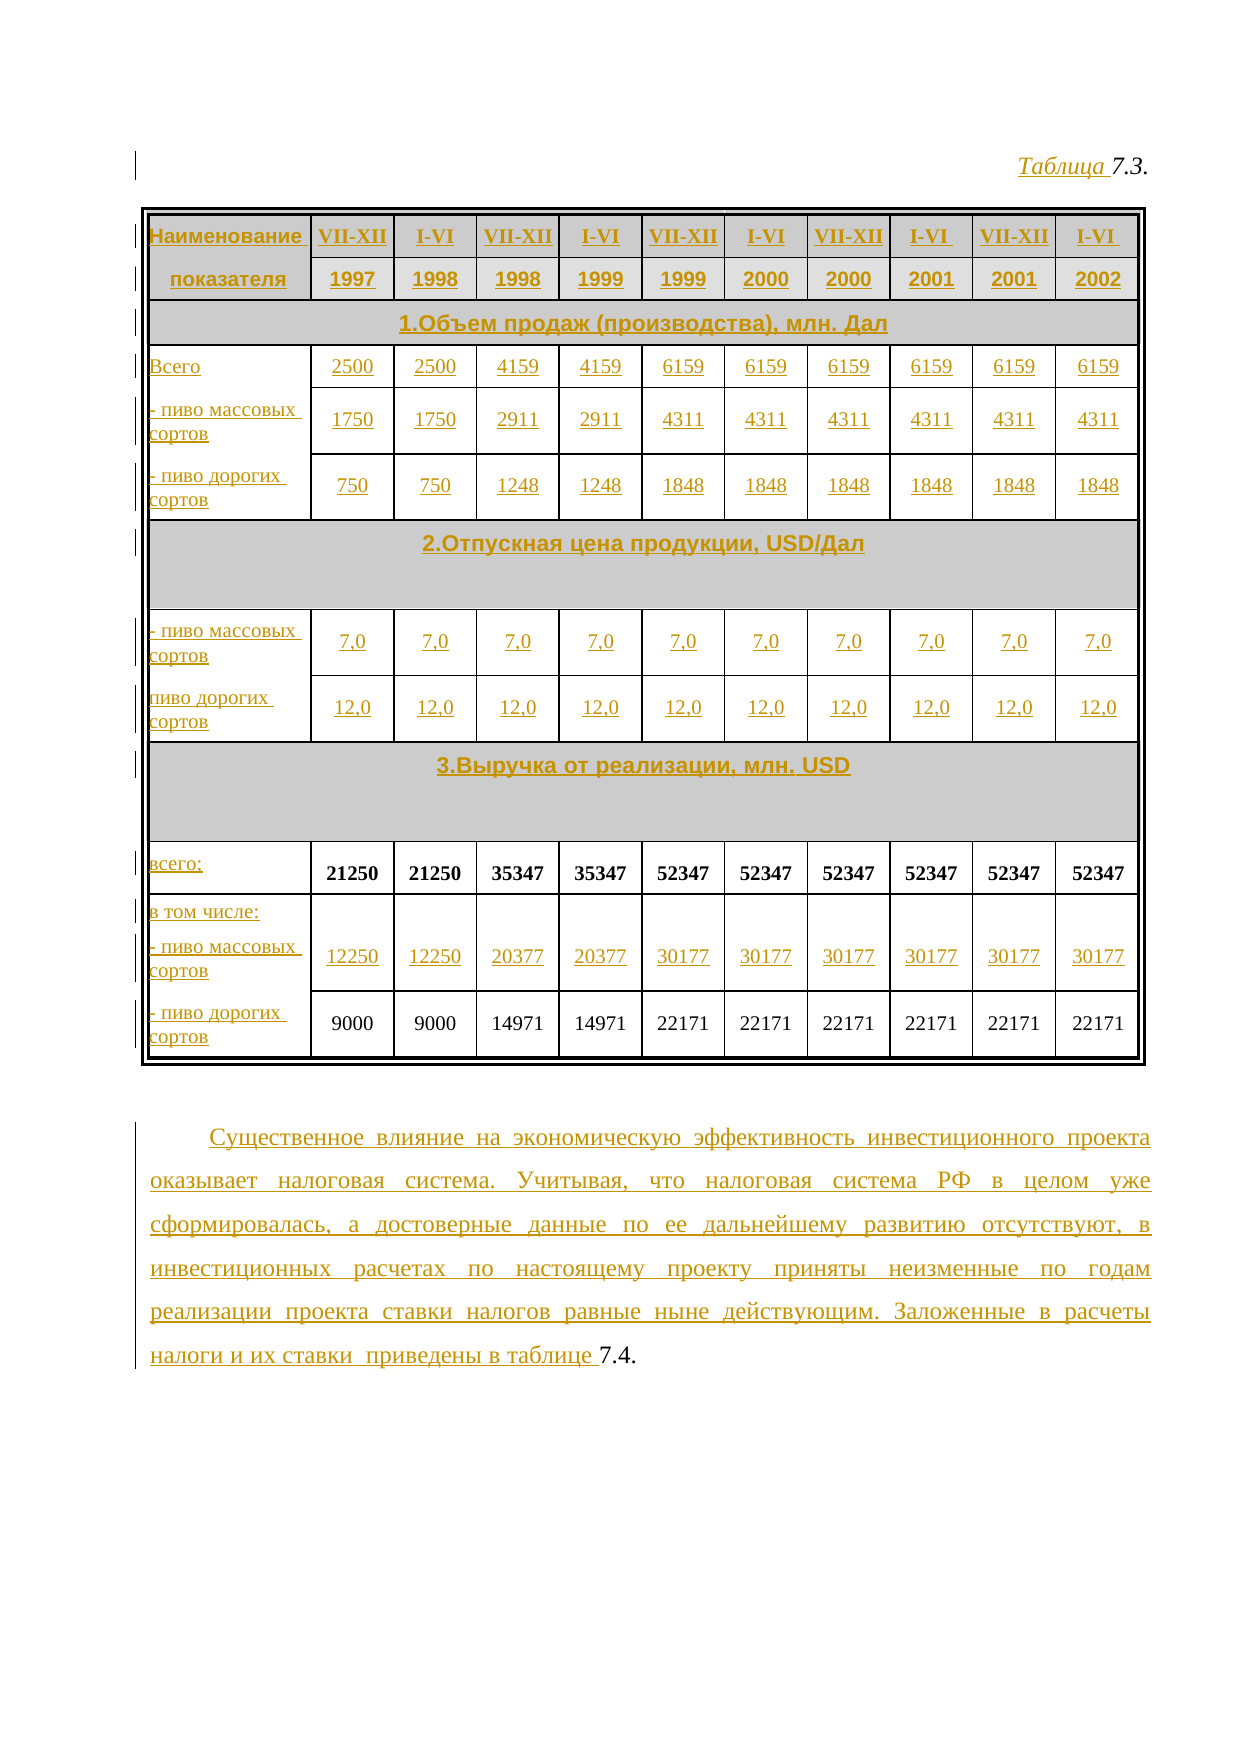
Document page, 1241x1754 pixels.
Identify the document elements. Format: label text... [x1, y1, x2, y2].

table_cell 1848 [808, 455, 889, 519]
table_cell 12,0 [477, 676, 558, 741]
table_cell 1750 [312, 388, 393, 453]
table_cell 6159 [725, 346, 807, 387]
table_cell 12250 [395, 925, 476, 990]
table_cell [560, 895, 641, 925]
table_cell [725, 895, 807, 925]
table_cell 6159 [808, 346, 889, 387]
table_cell 22171 [973, 992, 1055, 1056]
table_cell 1848 [1056, 455, 1137, 519]
table_cell - пиво дорогих сортов [150, 453, 310, 519]
table_cell 30177 [725, 925, 807, 990]
table_cell [477, 895, 558, 925]
table_cell 6159 [1056, 346, 1137, 387]
table_cell 4311 [1056, 388, 1137, 453]
table_cell 1848 [891, 455, 972, 519]
table_cell 30177 [891, 925, 972, 990]
table_cell 12,0 [973, 676, 1055, 741]
table_cell [395, 895, 476, 925]
table_cell 30177 [973, 925, 1055, 990]
table_cell 4311 [973, 388, 1055, 453]
table_cell - пиво массовых сортов [150, 610, 310, 675]
table_cell 4159 [560, 346, 641, 387]
text Таблица 7.3. [150, 151, 1152, 180]
table_cell Всего [150, 346, 310, 387]
table_cell 2.Отпускная цена продукции, USD/Дал [150, 521, 1137, 608]
table_cell 52347 [808, 842, 889, 893]
table_cell 7,0 [395, 610, 476, 675]
table_cell 750 [395, 455, 476, 519]
table_cell 12,0 [395, 676, 476, 741]
table_cell 1.Объем продаж (производства), млн. Дал [150, 301, 1137, 344]
table_cell 22171 [725, 992, 807, 1056]
table_cell [1056, 895, 1137, 925]
text реализации проекта ставки налогов равные ныне действующим. Заложенные в расчеты налоги и их ставки приведены в таблице 7.4. [150, 1279, 1152, 1368]
table_cell 52347 [725, 842, 807, 893]
table_header VII-XII [312, 216, 393, 257]
table_cell 7,0 [312, 610, 393, 675]
table_cell - пиво массовых сортов [150, 925, 310, 990]
table_cell 52347 [1056, 842, 1137, 893]
table_cell 21250 [395, 842, 476, 893]
text сформировалась, а достоверные данные по ее дальнейшему развитию отсутствуют, в [150, 1192, 1152, 1234]
table_header I-VI [891, 216, 972, 257]
table_cell 750 [312, 455, 393, 519]
table_cell 4311 [808, 388, 889, 453]
table_cell 2911 [477, 388, 558, 453]
table_cell 12,0 [560, 676, 641, 741]
table_cell 2001 [973, 258, 1055, 299]
table_cell 6159 [891, 346, 972, 387]
table_cell 21250 [312, 842, 393, 893]
table_cell 7,0 [725, 610, 807, 675]
table_cell 30177 [1056, 925, 1137, 990]
table_cell 1998 [395, 258, 476, 299]
table_header VII-XII [808, 216, 889, 257]
table_header I-VI [725, 216, 807, 257]
table_header I-VI [560, 216, 641, 257]
table_cell 1248 [560, 455, 641, 519]
table_cell 7,0 [643, 610, 724, 675]
table_cell 1998 [477, 258, 558, 299]
table_cell 2002 [1056, 258, 1137, 299]
table_cell показателя [150, 257, 310, 299]
table_cell 1997 [312, 258, 393, 299]
table_cell пиво дорогих сортов [150, 675, 310, 741]
table_cell в том числе: [150, 895, 310, 925]
table_cell [973, 895, 1055, 925]
table_cell 12250 [312, 925, 393, 990]
table_cell 6159 [973, 346, 1055, 387]
table_cell 12,0 [312, 676, 393, 741]
table_cell 1248 [477, 455, 558, 519]
table_cell 1999 [560, 258, 641, 299]
text инвестиционных расчетах по настоящему проекту приняты неизменные по годам [150, 1236, 1152, 1278]
table_cell 7,0 [891, 610, 972, 675]
table_cell 22171 [1056, 992, 1137, 1056]
table_cell 14971 [560, 992, 641, 1056]
table_cell 22171 [891, 992, 972, 1056]
table_header VII-XII [643, 216, 724, 257]
table_cell 52347 [891, 842, 972, 893]
table_cell 4311 [643, 388, 724, 453]
table_header VII-XII [477, 216, 558, 257]
table_cell 6159 [643, 346, 724, 387]
table_cell 12,0 [643, 676, 724, 741]
table_cell 12,0 [891, 676, 972, 741]
table_cell 52347 [973, 842, 1055, 893]
table_cell 2001 [891, 258, 972, 299]
table_cell 1848 [725, 455, 807, 519]
table_cell 35347 [477, 842, 558, 893]
table_cell 7,0 [477, 610, 558, 675]
table_cell 22171 [808, 992, 889, 1056]
table_cell 9000 [312, 992, 393, 1056]
table_cell 4311 [725, 388, 807, 453]
table_cell 1848 [973, 455, 1055, 519]
table_cell 12,0 [1056, 676, 1137, 741]
table_cell 2500 [312, 346, 393, 387]
table_cell 4159 [477, 346, 558, 387]
table_cell 22171 [643, 992, 724, 1056]
table_cell 1750 [395, 388, 476, 453]
table_cell 30177 [643, 925, 724, 990]
table_cell - пиво дорогих сортов [150, 990, 310, 1056]
table_cell 4311 [891, 388, 972, 453]
table_cell 20377 [560, 925, 641, 990]
table_cell 35347 [560, 842, 641, 893]
table_header I-VI [395, 216, 476, 257]
table_cell 12,0 [725, 676, 807, 741]
table_cell 7,0 [808, 610, 889, 675]
table_cell [643, 895, 724, 925]
table_cell [808, 895, 889, 925]
table_header I-VI [1055, 210, 1141, 257]
table_cell 14971 [477, 992, 558, 1056]
table_cell [891, 895, 972, 925]
table_cell 20377 [477, 925, 558, 990]
table_cell 2000 [808, 258, 889, 299]
table_header Наименование [146, 210, 311, 257]
table_cell 1999 [643, 258, 724, 299]
table_cell 7,0 [973, 610, 1055, 675]
table_cell 2911 [560, 388, 641, 453]
table_cell 3.Выручка от реализации, млн. USD [150, 743, 1137, 841]
table_header VII-XII [973, 216, 1055, 257]
table_cell 2500 [395, 346, 476, 387]
table_cell 2000 [725, 258, 807, 299]
table_cell 7,0 [1056, 610, 1137, 675]
table_cell 52347 [643, 842, 724, 893]
table_cell 7,0 [560, 610, 641, 675]
table_cell 12,0 [808, 676, 889, 741]
table_cell 30177 [808, 925, 889, 990]
text Существенное влияние на экономическую эффективность инвестиционного проекта оказывает налоговая система. Учитывая, что налоговая система РФ в целом уже [150, 1122, 1152, 1191]
table_cell - пиво массовых сортов [150, 387, 310, 453]
table_cell 9000 [395, 992, 476, 1056]
table_cell 1848 [643, 455, 724, 519]
table_cell [312, 895, 393, 925]
table_cell всего; [150, 842, 310, 893]
